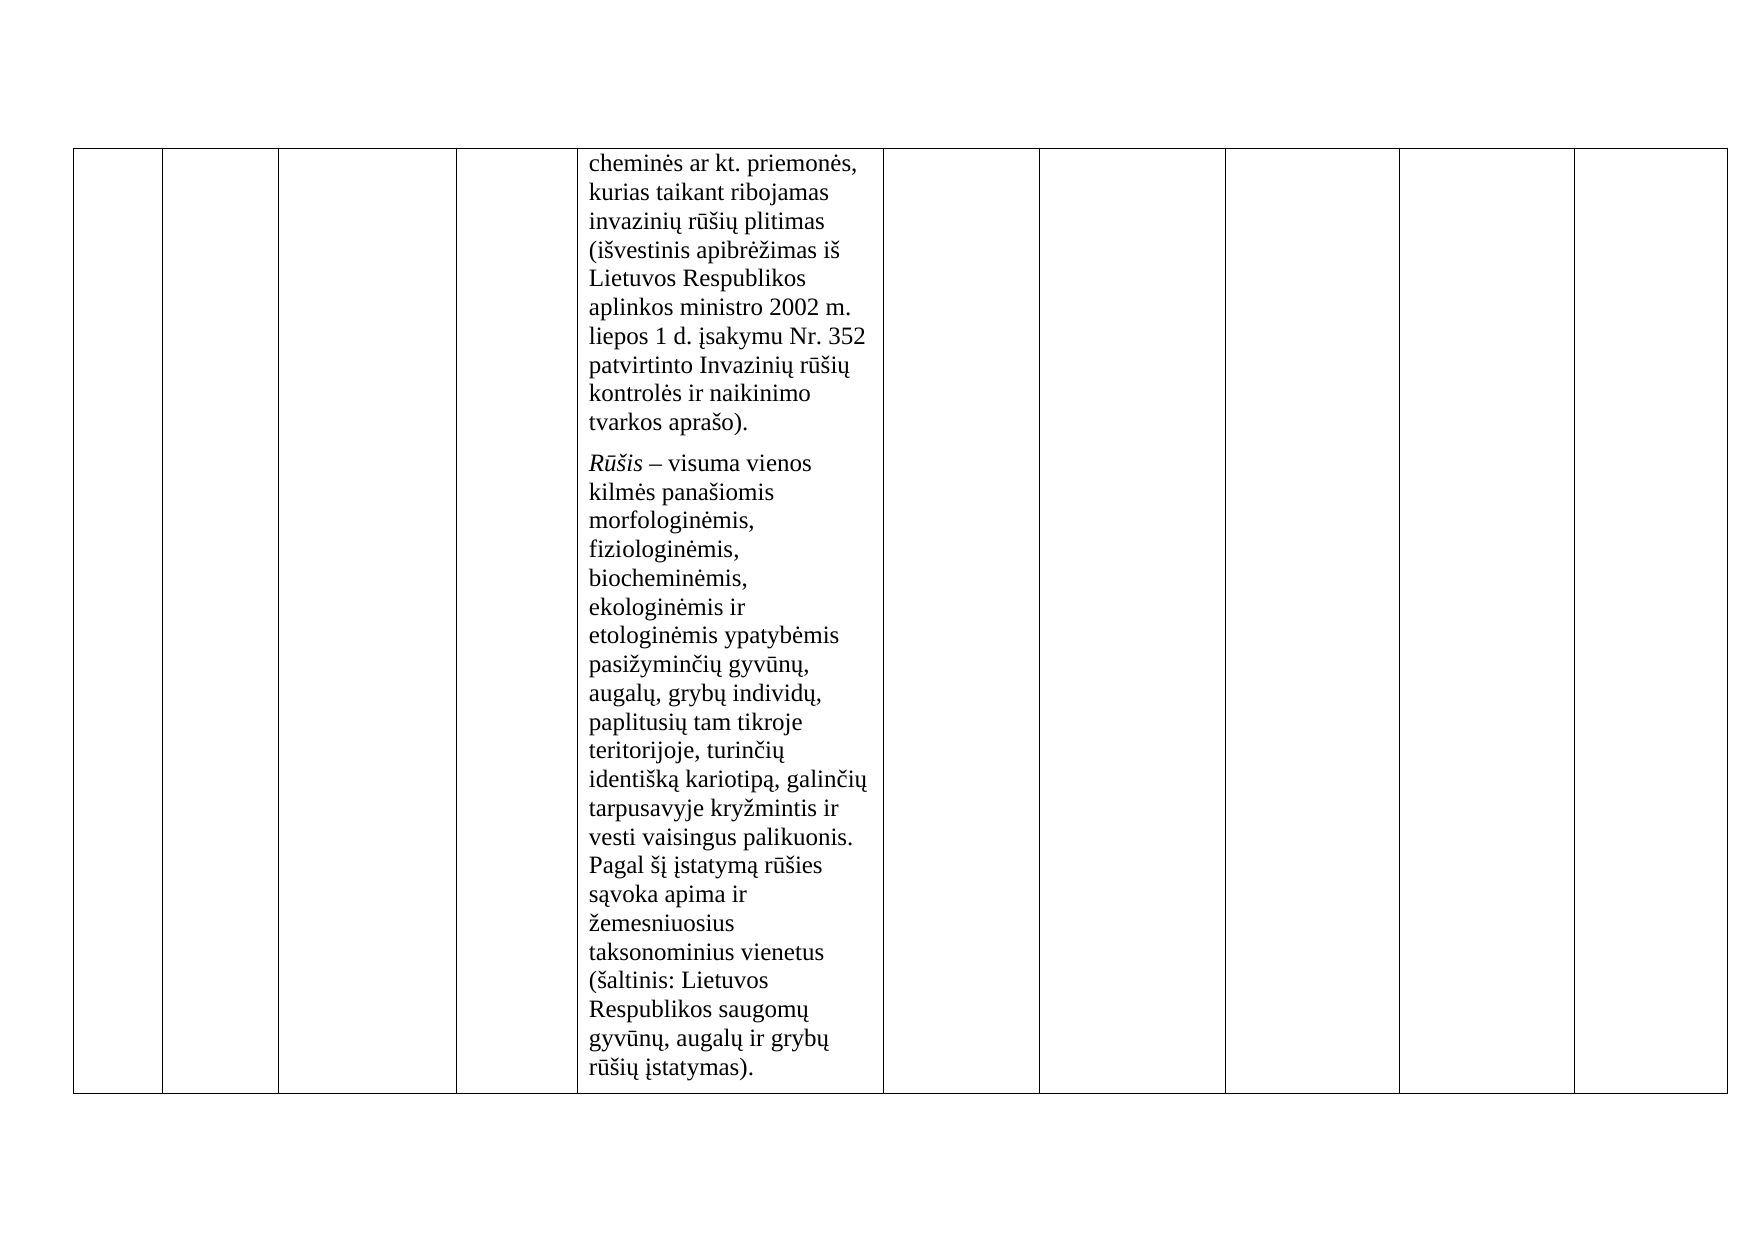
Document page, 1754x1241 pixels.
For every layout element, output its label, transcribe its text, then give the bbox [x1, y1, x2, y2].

table_cell [163, 149, 278, 1092]
table_cell [884, 149, 1039, 1092]
table_cell [1226, 149, 1399, 1092]
table_cell [457, 149, 577, 1092]
table_cell cheminės ar kt. priemonės, kurias taikant ribojamas invazinių rūšių plitimas (išvestinis apibrėžimas iš Lietuvos Respublikos aplinkos ministro 2002 m. liepos 1 d. įsakymu Nr. 352 patvirtinto Invazinių rūšių kontrolės ir naikinimo tvarkos aprašo). Rūšis – visuma vienos kilmės panašiomis morfologinėmis, fiziologinėmis, biocheminėmis, ekologinėmis ir etologinėmis ypatybėmis pasižyminčių gyvūnų, augalų, grybų individų, paplitusių tam tikroje teritorijoje, turinčių identišką kariotipą, galinčių tarpusavyje kryžmintis ir vesti vaisingus palikuonis. Pagal šį įstatymą rūšies sąvoka apima ir žemesniuosius taksonominius vienetus (šaltinis: Lietuvos Respublikos saugomų gyvūnų, augalų ir grybų rūšių įstatymas). [578, 149, 883, 1092]
table_cell [1575, 149, 1727, 1092]
table_cell [279, 149, 456, 1092]
table_cell [1040, 149, 1225, 1092]
table_cell [1400, 149, 1574, 1092]
table_cell [74, 149, 162, 1092]
